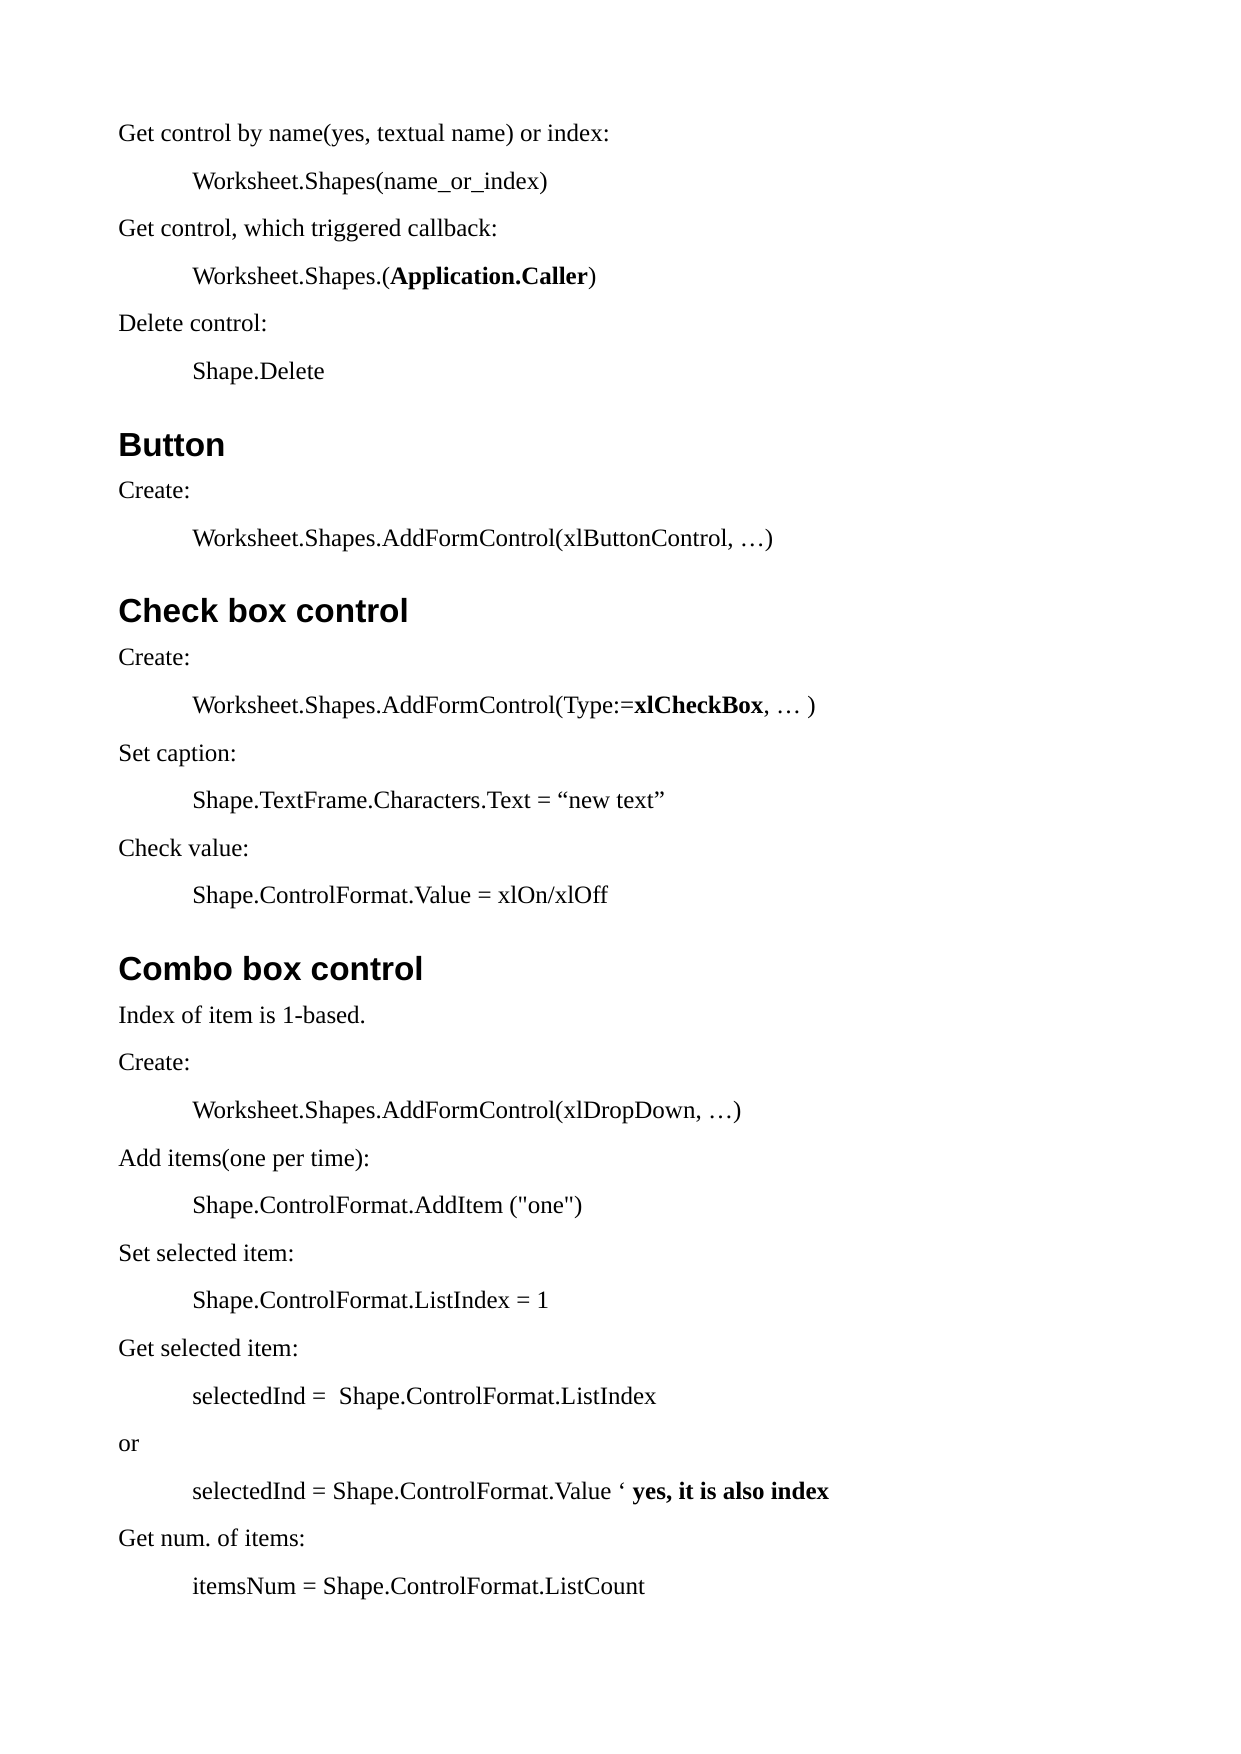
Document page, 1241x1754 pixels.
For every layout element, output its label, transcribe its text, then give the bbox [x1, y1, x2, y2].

subtitle Button [118, 424, 1122, 463]
text Worksheet.Shapes.AddFormControl(xlDropDown, …) [118, 1095, 1122, 1124]
text Shape.TextFrame.Characters.Text = “new text” [118, 785, 1122, 814]
text Shape.ControlFormat.AddItem ("one") [118, 1190, 1122, 1219]
text Get control by name(yes, textual name) or index: [118, 118, 1122, 147]
text Set caption: [118, 738, 1122, 766]
text selectedInd = Shape.ControlFormat.ListIndex [118, 1381, 1122, 1409]
text Get num. of items: [118, 1523, 1122, 1552]
text or [118, 1428, 1122, 1457]
text Worksheet.Shapes.AddFormControl(Type:=xlCheckBox, … ) [118, 690, 1122, 719]
text Create: [118, 476, 1122, 504]
text Worksheet.Shapes(name_or_index) [118, 166, 1122, 194]
text selectedInd = Shape.ControlFormat.Value ‘ yes, it is also index [118, 1476, 1122, 1505]
text Get control, which triggered callback: [118, 213, 1122, 242]
text Create: [118, 642, 1122, 671]
text itemsNum = Shape.ControlFormat.ListCount [118, 1571, 1122, 1600]
text Add items(one per time): [118, 1143, 1122, 1171]
subtitle Combo box control [118, 949, 1122, 987]
text Shape.ControlFormat.Value = xlOn/xlOff [118, 881, 1122, 909]
text Worksheet.Shapes.(Application.Caller) [118, 261, 1122, 290]
text Delete control: [118, 308, 1122, 337]
text Index of item is 1-based. [118, 1000, 1122, 1029]
text Check value: [118, 833, 1122, 862]
text Create: [118, 1047, 1122, 1076]
subtitle Check box control [118, 592, 1122, 630]
text Set selected item: [118, 1238, 1122, 1267]
text Get selected item: [118, 1333, 1122, 1362]
text Shape.ControlFormat.ListIndex = 1 [118, 1286, 1122, 1314]
text Shape.Delete [118, 356, 1122, 385]
text Worksheet.Shapes.AddFormControl(xlButtonControl, …) [118, 523, 1122, 552]
